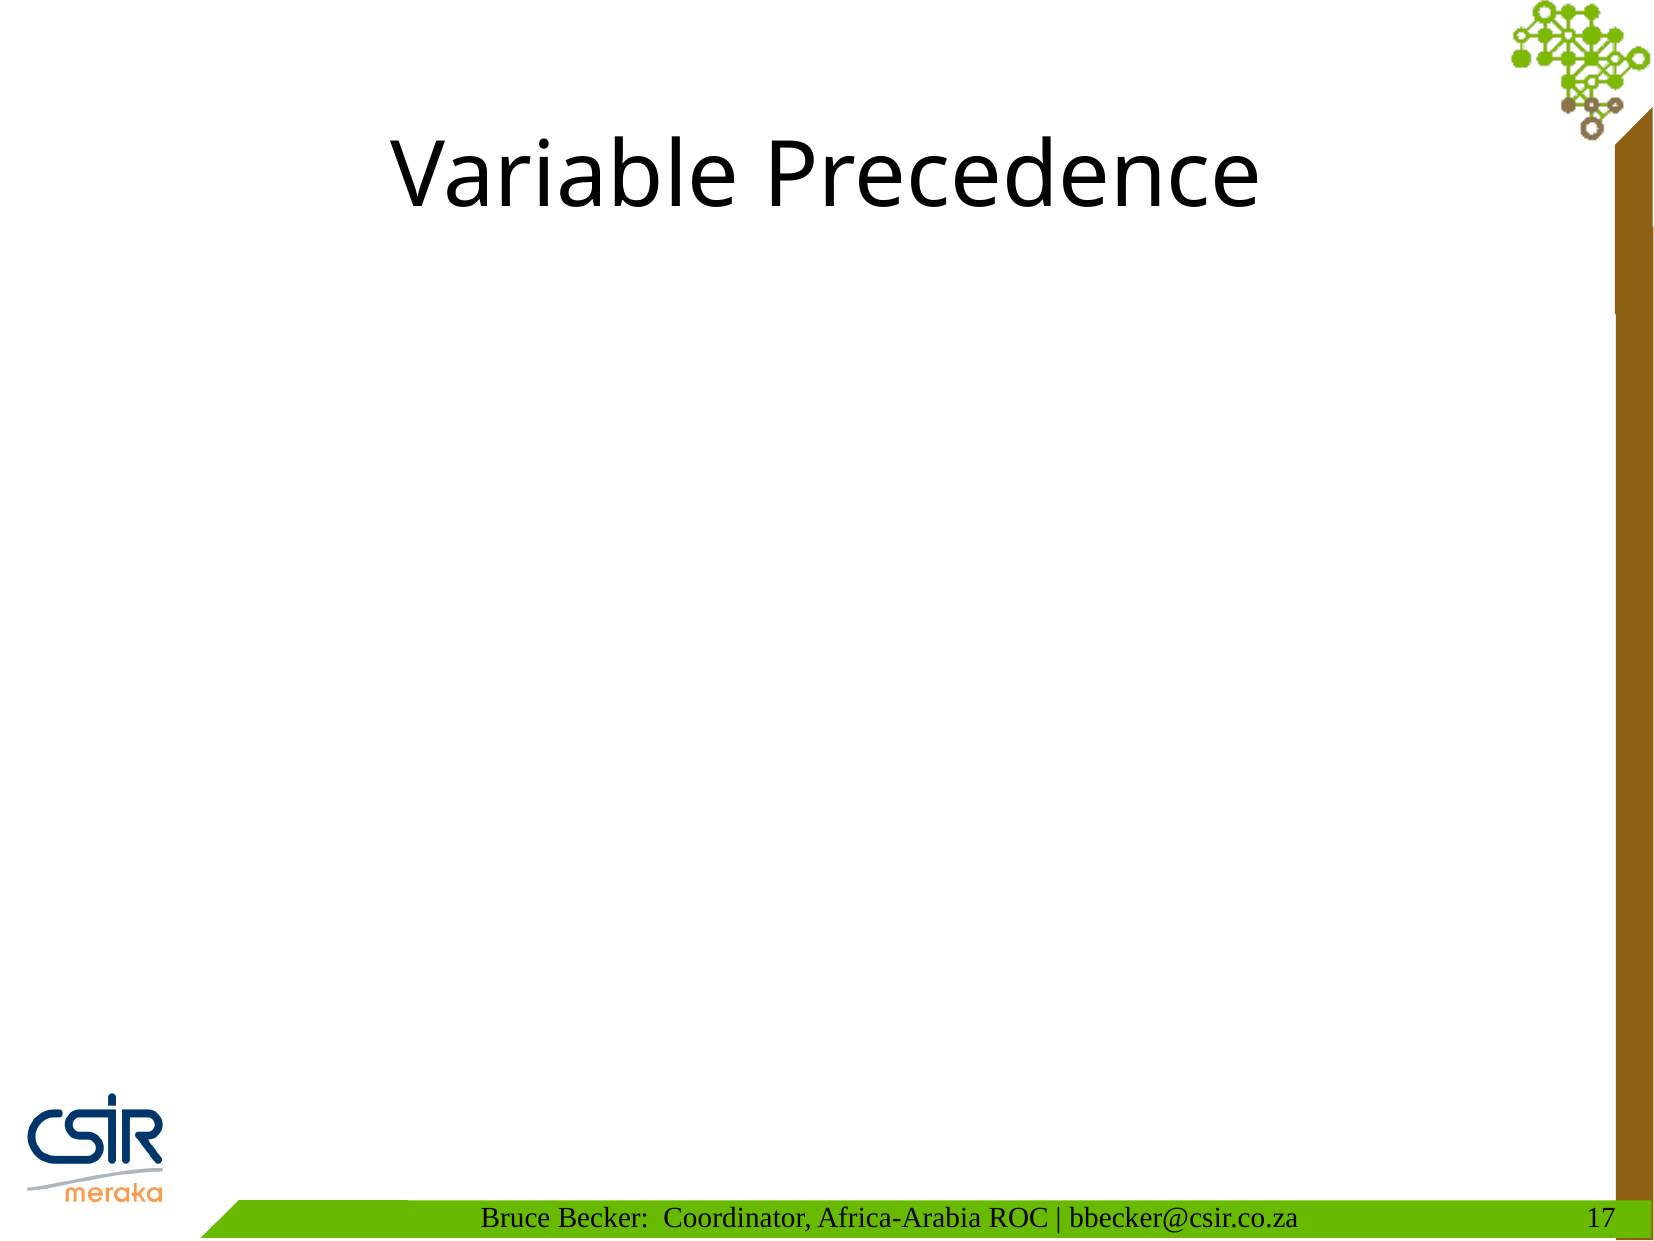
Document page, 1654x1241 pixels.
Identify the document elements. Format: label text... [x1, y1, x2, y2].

picture [1503, 0, 1654, 144]
picture [12, 1074, 178, 1225]
title Variable Precedence [82, 67, 1571, 275]
